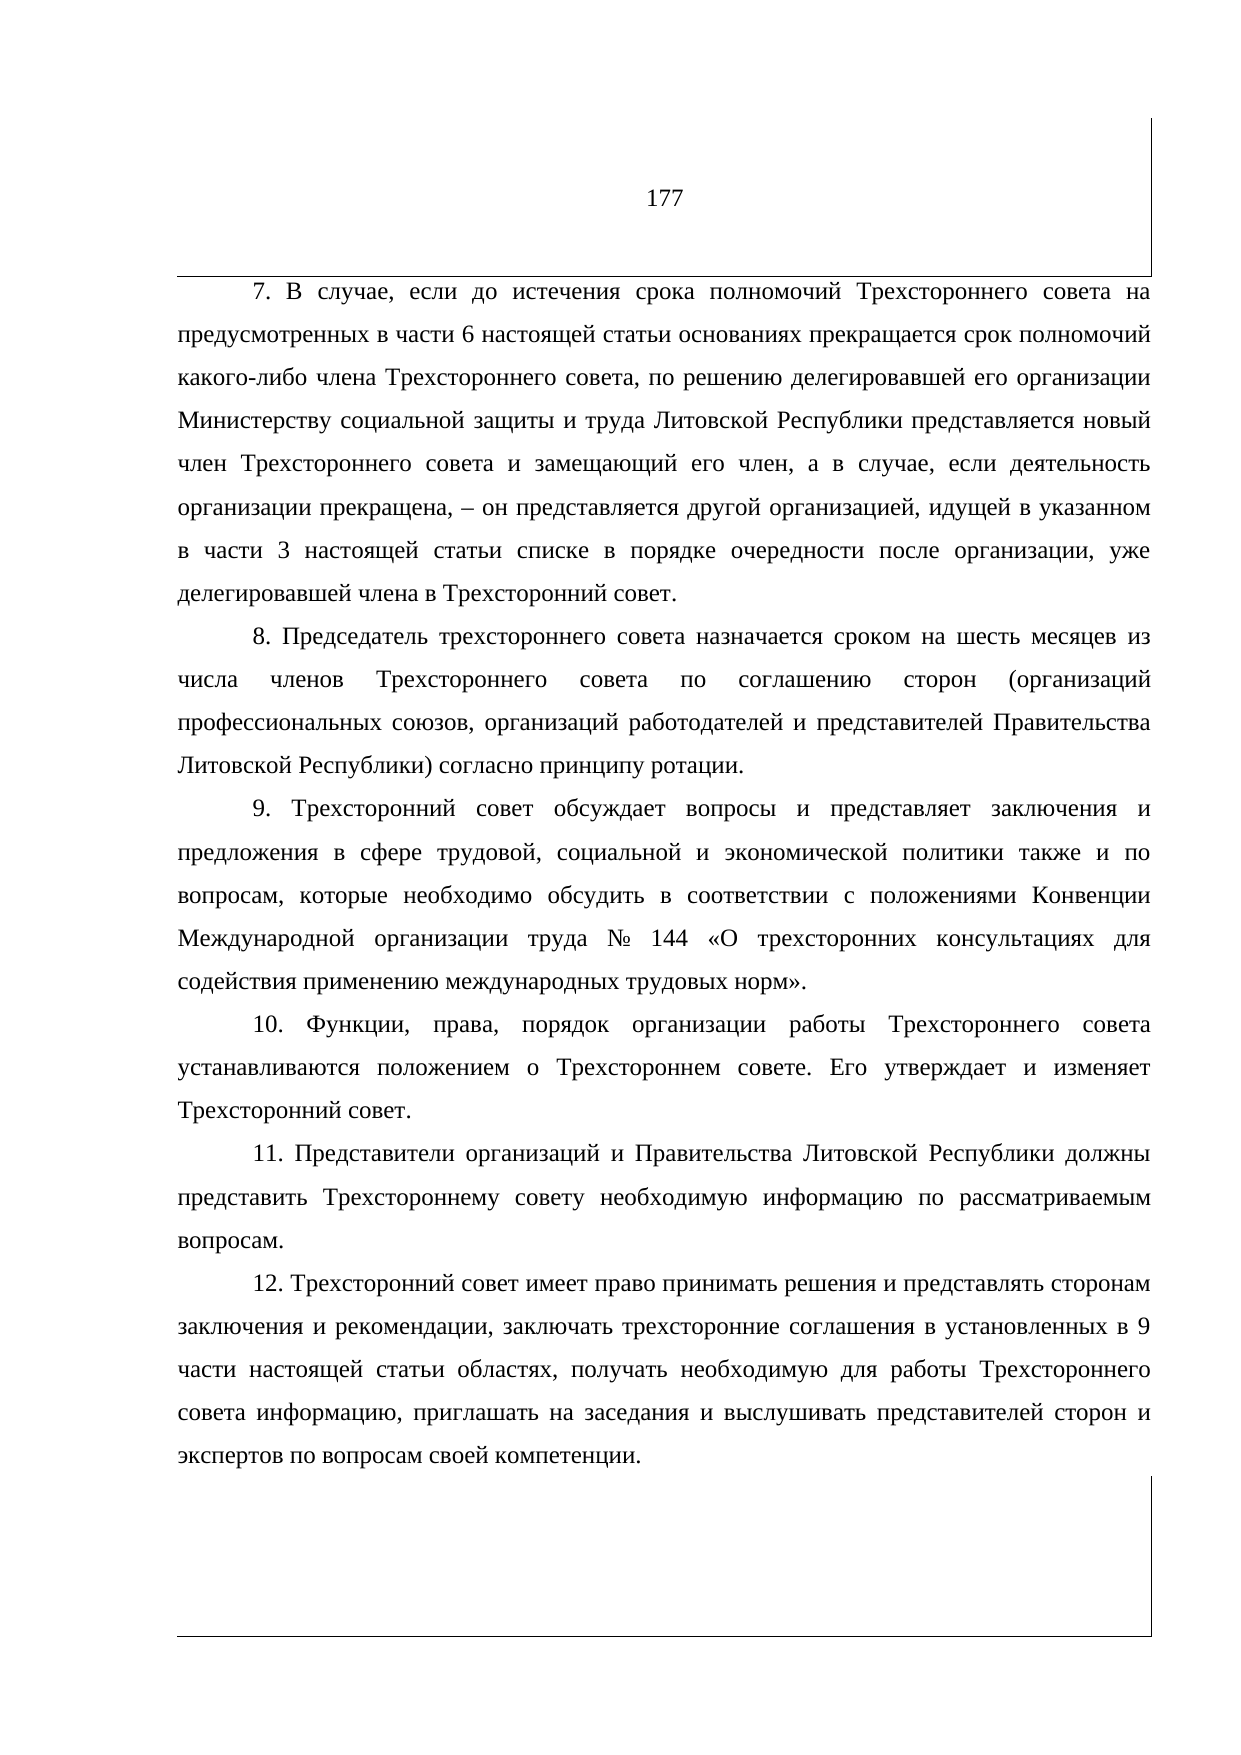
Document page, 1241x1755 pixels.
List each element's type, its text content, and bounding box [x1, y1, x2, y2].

text 7. В случае, если до истечения срока полномочий Трехстороннего совета на предусмотренных в части 6 настоящей статьи основаниях прекращается срок полномочий какого-либо члена Трехстороннего совета, по решению делегировавшей его организации Министерству социальной защиты и труда Литовской Республики представляется новый член Трехстороннего совета и замещающий его член, а в случае, если деятельность организации прекращена, – он представляется другой организацией, идущей в указанном в части 3 настоящей статьи списке в порядке очередности после организации, уже делегировавшей члена в Трехсторонний совет. [177, 276, 1152, 607]
text 8. Председатель трехстороннего совета назначается сроком на шесть месяцев из числа членов Трехстороннего совета по соглашению сторон (организаций профессиональных союзов, организаций работодателей и представителей Правительства Литовской Республики) согласно принципу ротации. [177, 621, 1152, 779]
text 11. Представители организаций и Правительства Литовской Республики должны представить Трехстороннему совету необходимую информацию по рассматриваемым вопросам. [177, 1138, 1152, 1253]
text 10. Функции, права, порядок организации работы Трехстороннего совета устанавливаются положением о Трехстороннем совете. Его утверждает и изменяет Трехсторонний совет. [177, 1009, 1152, 1124]
text 9. Трехсторонний совет обсуждает вопросы и представляет заключения и предложения в сфере трудовой, социальной и экономической политики также и по вопросам, которые необходимо обсудить в соответствии с положениями Конвенции Международной организации труда № 144 «О трехсторонних консультациях для содействия применению международных трудовых норм». [177, 793, 1152, 995]
text 12. Трехсторонний совет имеет право принимать решения и представлять сторонам заключения и рекомендации, заключать трехсторонние соглашения в установленных в 9 части настоящей статьи областях, получать необходимую для работы Трехстороннего совета информацию, приглашать на заседания и выслушивать представителей сторон и экспертов по вопросам своей компетенции. [177, 1268, 1152, 1469]
